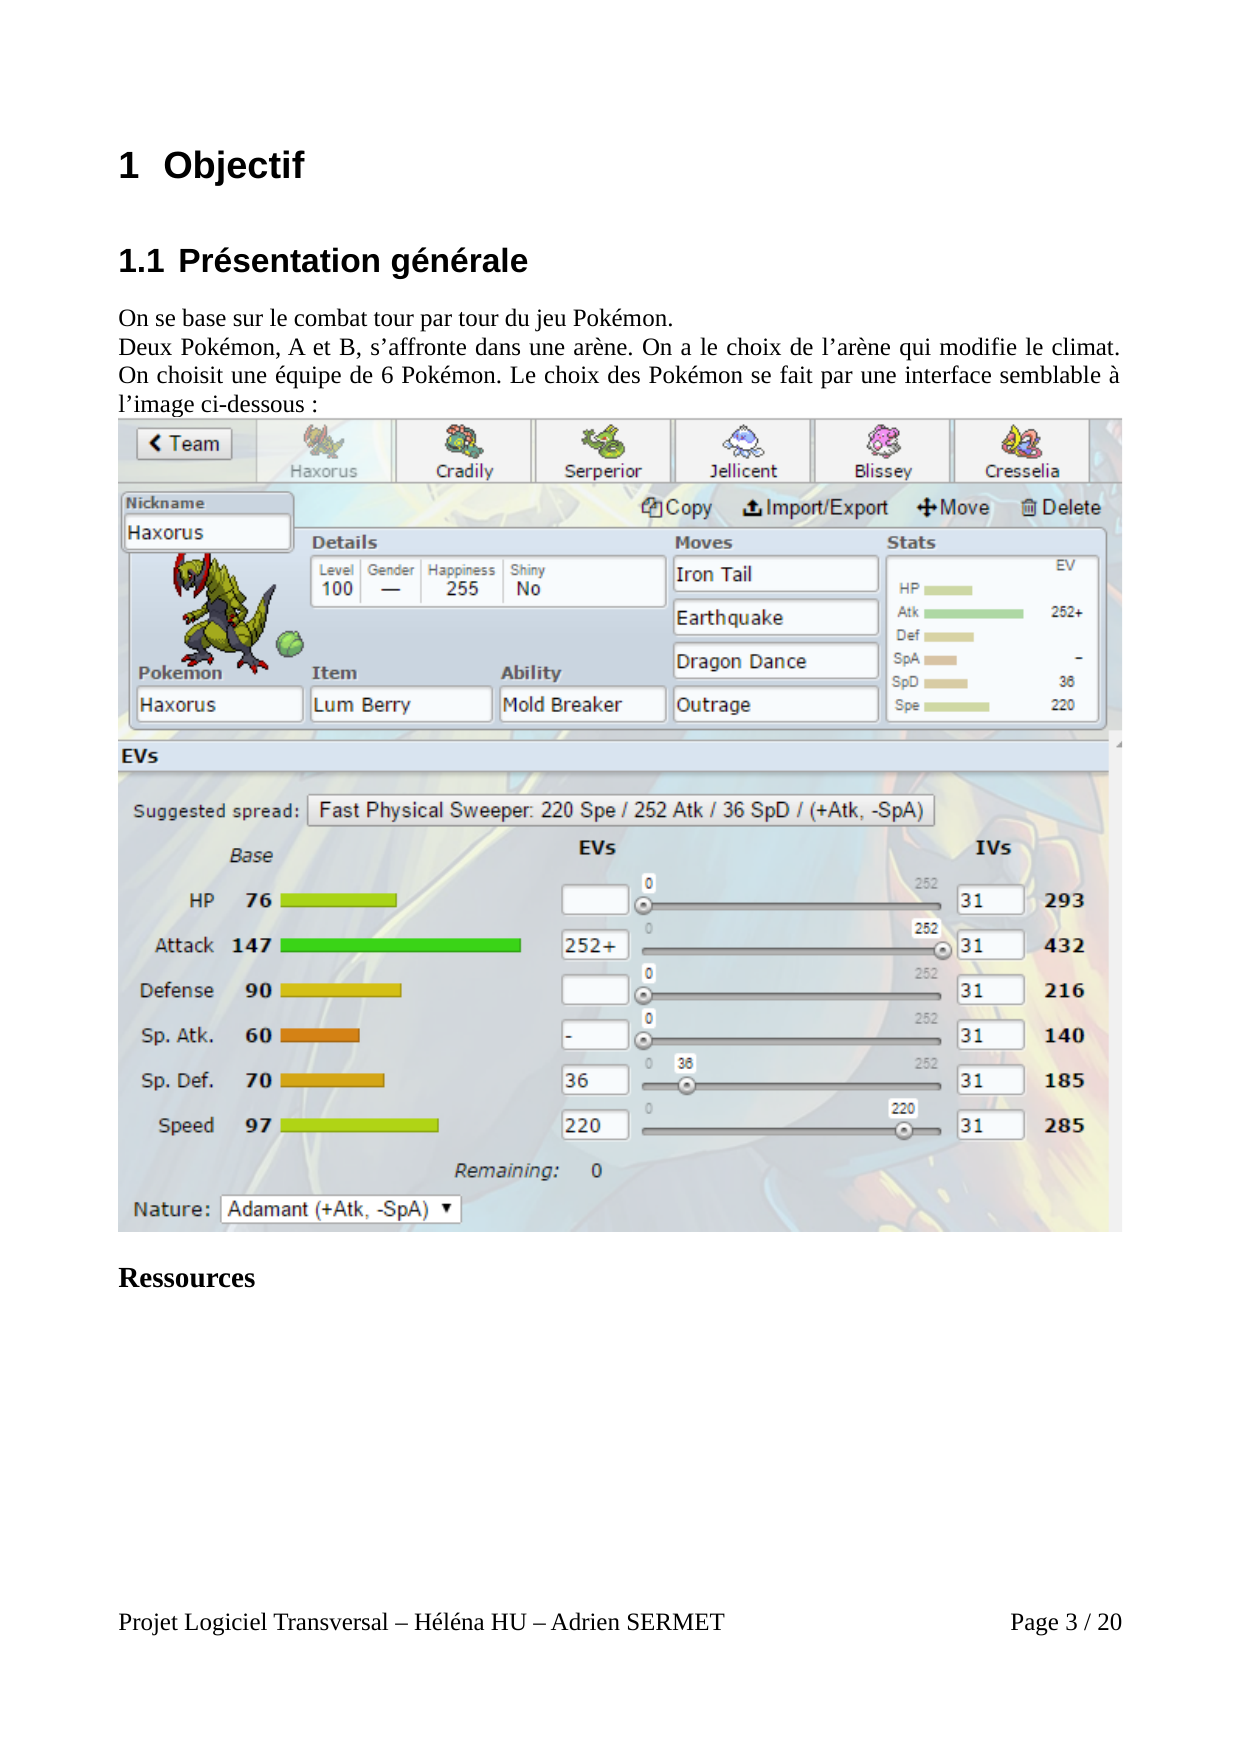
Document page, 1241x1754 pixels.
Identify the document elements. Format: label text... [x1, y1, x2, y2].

picture [118, 417, 1123, 1232]
text Deux Pokémon, A et B, s’affronte dans une arène. On a le choix de l’arène qui modifie le climat. On choisit une équipe de 6 Pokémon. Le choix des Pokémon se fait par une interface semblable à l’image ci-dessous : [118, 332, 1122, 417]
text On se base sur le combat tour par tour du jeu Pokémon. [118, 303, 1122, 332]
subtitle Objectif [118, 143, 1122, 187]
subtitle Présentation générale [118, 241, 1122, 279]
text Ressources [118, 1260, 1122, 1293]
